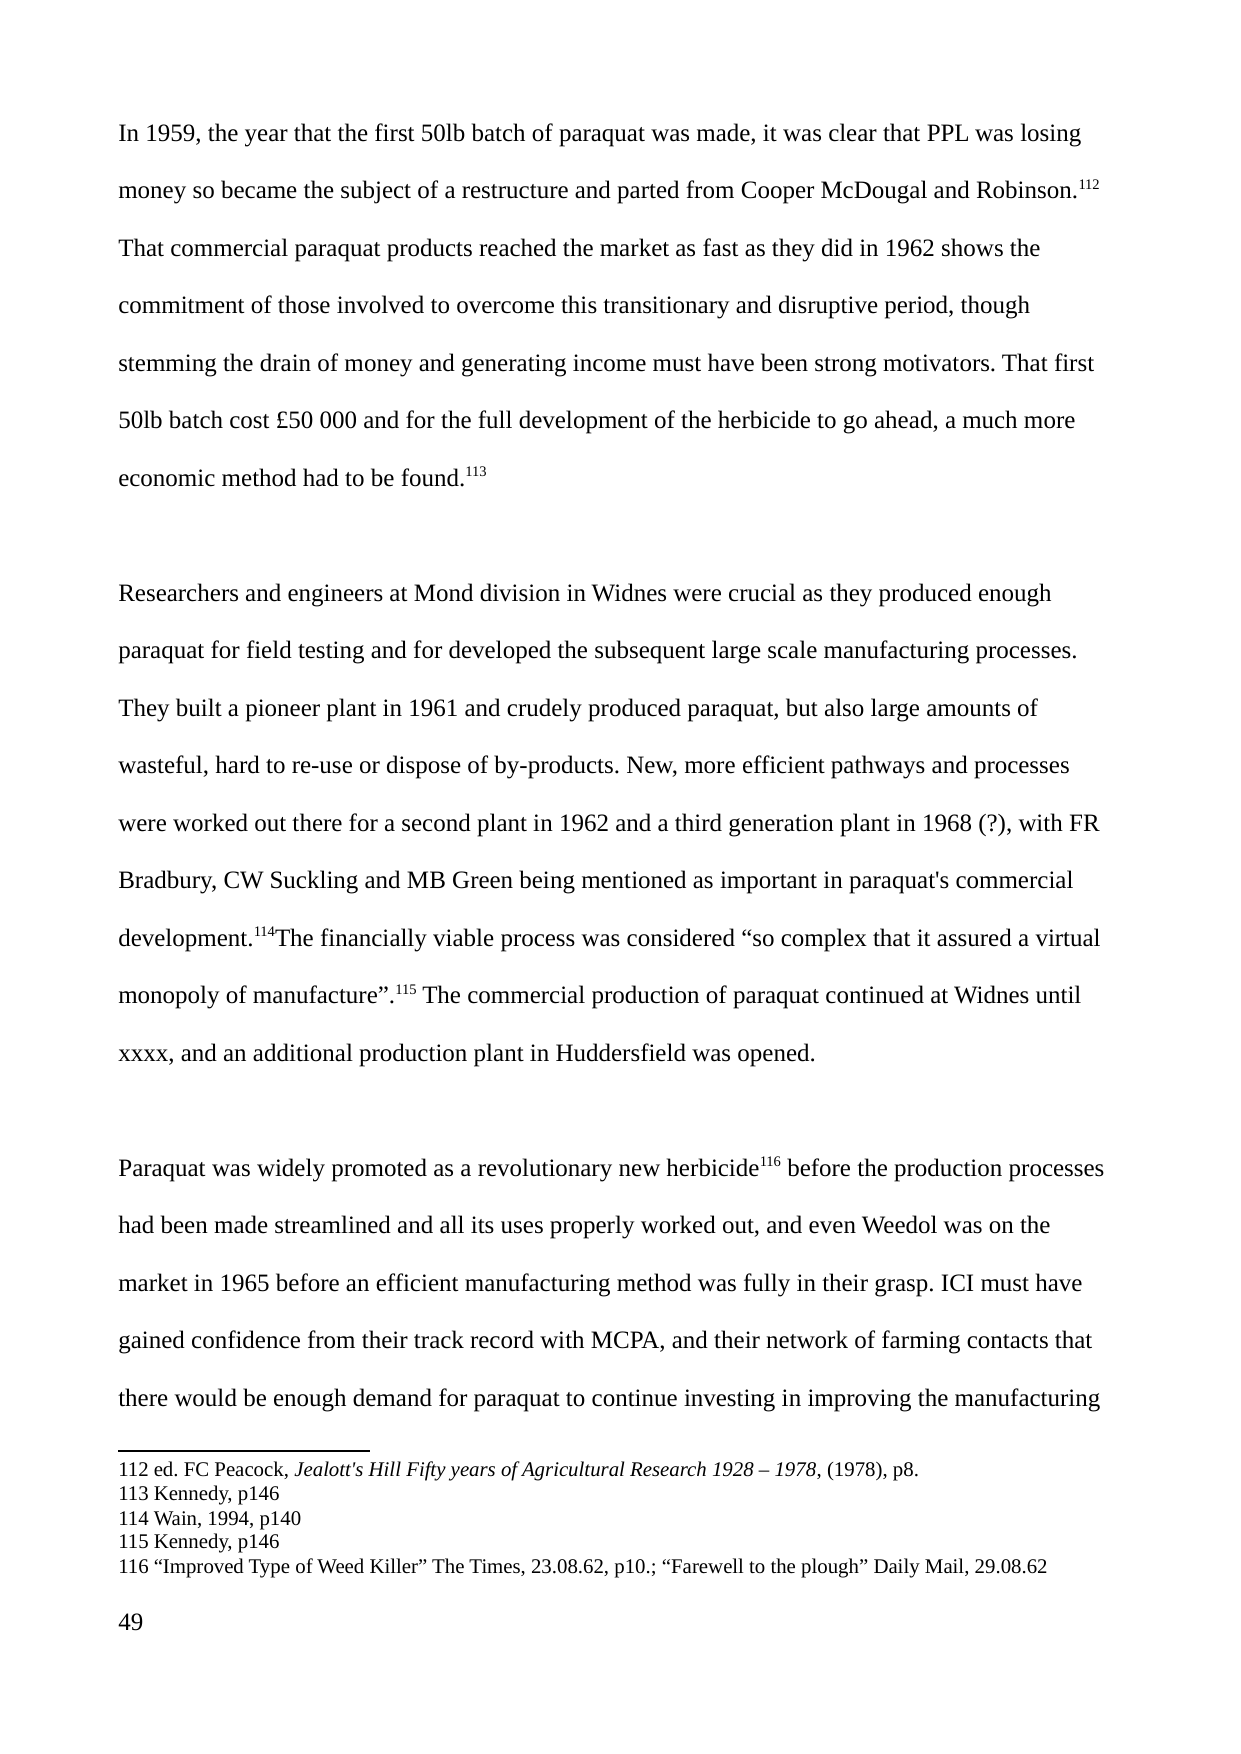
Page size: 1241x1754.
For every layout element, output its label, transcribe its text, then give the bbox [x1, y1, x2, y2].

text Kennedy, p146 [118, 1481, 1122, 1505]
text Wain, 1994, p140 [118, 1505, 1122, 1529]
text ed. FC Peacock, Jealott's Hill Fifty years of Agricultural Research 1928 – 1978, (1978), p8. [118, 1457, 1122, 1481]
text Kennedy, p146 [118, 1529, 1122, 1553]
text Researchers and engineers at Mond division in Widnes were crucial as they produced enough paraquat for field testing and for developed the subsequent large scale manufacturing processes. They built a pioneer plant in 1961 and crudely produced paraquat, but also large amounts of wasteful, hard to re-use or dispose of by-products. New, more efficient pathways and processes were worked out there for a second plant in 1962 and a third generation plant in 1968 (?), with FR Bradbury, CW Suckling and MB Green being mentioned as important in paraquat's commercial development.The financially viable process was considered “so complex that it assured a virtual monopoly of manufacture”. The commercial production of paraquat continued at Widnes until xxxx, and an additional production plant in Huddersfield was opened. [118, 578, 1122, 1067]
text In 1959, the year that the first 50lb batch of paraquat was made, it was clear that PPL was losing money so became the subject of a restructure and parted from Cooper McDougal and Robinson. That commercial paraquat products reached the market as fast as they did in 1962 shows the commitment of those involved to overcome this transitionary and disruptive period, though stemming the drain of money and generating income must have been strong motivators. That first 50lb batch cost £50 000 and for the full development of the herbicide to go ahead, a much more economic method had to be found. [118, 118, 1122, 492]
text “Improved Type of Weed Killer” The Times, 23.08.62, p10.; “Farewell to the plough” Daily Mail, 29.08.62 [118, 1553, 1122, 1578]
text Paraquat was widely promoted as a revolutionary new herbicide before the production processes had been made streamlined and all its uses properly worked out, and even Weedol was on the market in 1965 before an efficient manufacturing method was fully in their grasp. ICI must have gained confidence from their track record with MCPA, and their network of farming contacts that there would be enough demand for paraquat to continue investing in improving the manufacturing [118, 1153, 1122, 1412]
